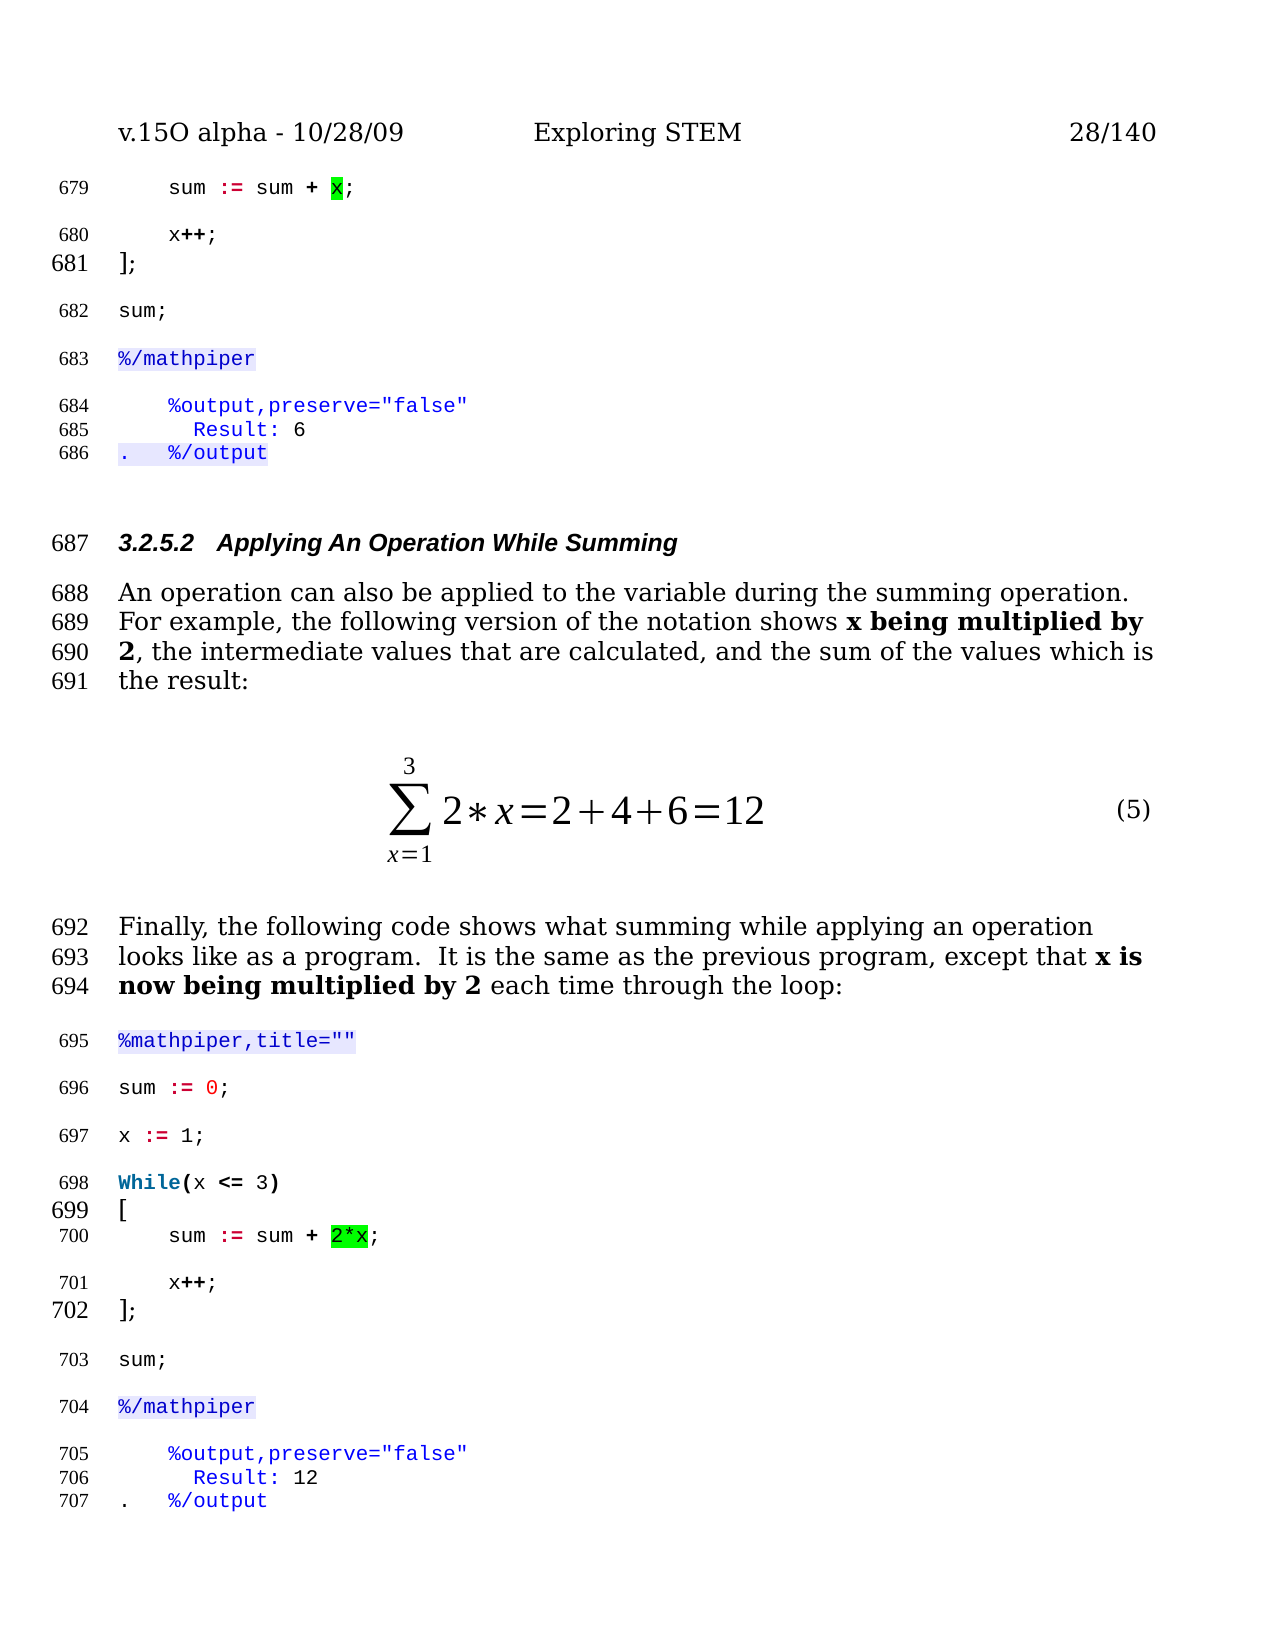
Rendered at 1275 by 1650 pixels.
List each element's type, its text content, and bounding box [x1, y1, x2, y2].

text ]; [118, 1296, 1157, 1325]
text %output,preserve="false" [118, 1443, 1157, 1467]
text Result: 12 [118, 1467, 1157, 1490]
text x := 1; [118, 1125, 1157, 1148]
text While(x <= 3) [118, 1172, 1157, 1196]
text [ [118, 1196, 1157, 1225]
text %/mathpiper [118, 1396, 1157, 1419]
text sum; [118, 1348, 1157, 1372]
text sum := sum + x; [118, 177, 1157, 200]
table_header [118, 745, 1041, 874]
text sum := sum + 2*x; [118, 1225, 1157, 1248]
subtitle Applying An Operation While Summing [118, 528, 1157, 557]
text . %/output [118, 1490, 1157, 1514]
table_header (5) [1041, 745, 1157, 874]
text Finally, the following code shows what summing while applying an operation looks like as a program. It is the same as the previous program, except that x is now being multiplied by 2 each time through the loop: [118, 912, 1157, 1000]
text . %/output [118, 442, 1157, 466]
text An operation can also be applied to the variable during the summing operation. For example, the following version of the notation shows x being multiplied by 2, the intermediate values that are calculated, and the sum of the values which is the result: [118, 578, 1157, 695]
text sum; [118, 301, 1157, 324]
text x++; [118, 224, 1157, 248]
text %mathpiper,title="" [118, 1030, 1157, 1054]
text %output,preserve="false" [118, 395, 1157, 419]
text Result: 6 [118, 419, 1157, 442]
text ]; [118, 248, 1157, 277]
text sum := 0; [118, 1077, 1157, 1101]
text %/mathpiper [118, 348, 1157, 371]
text x++; [118, 1272, 1157, 1296]
